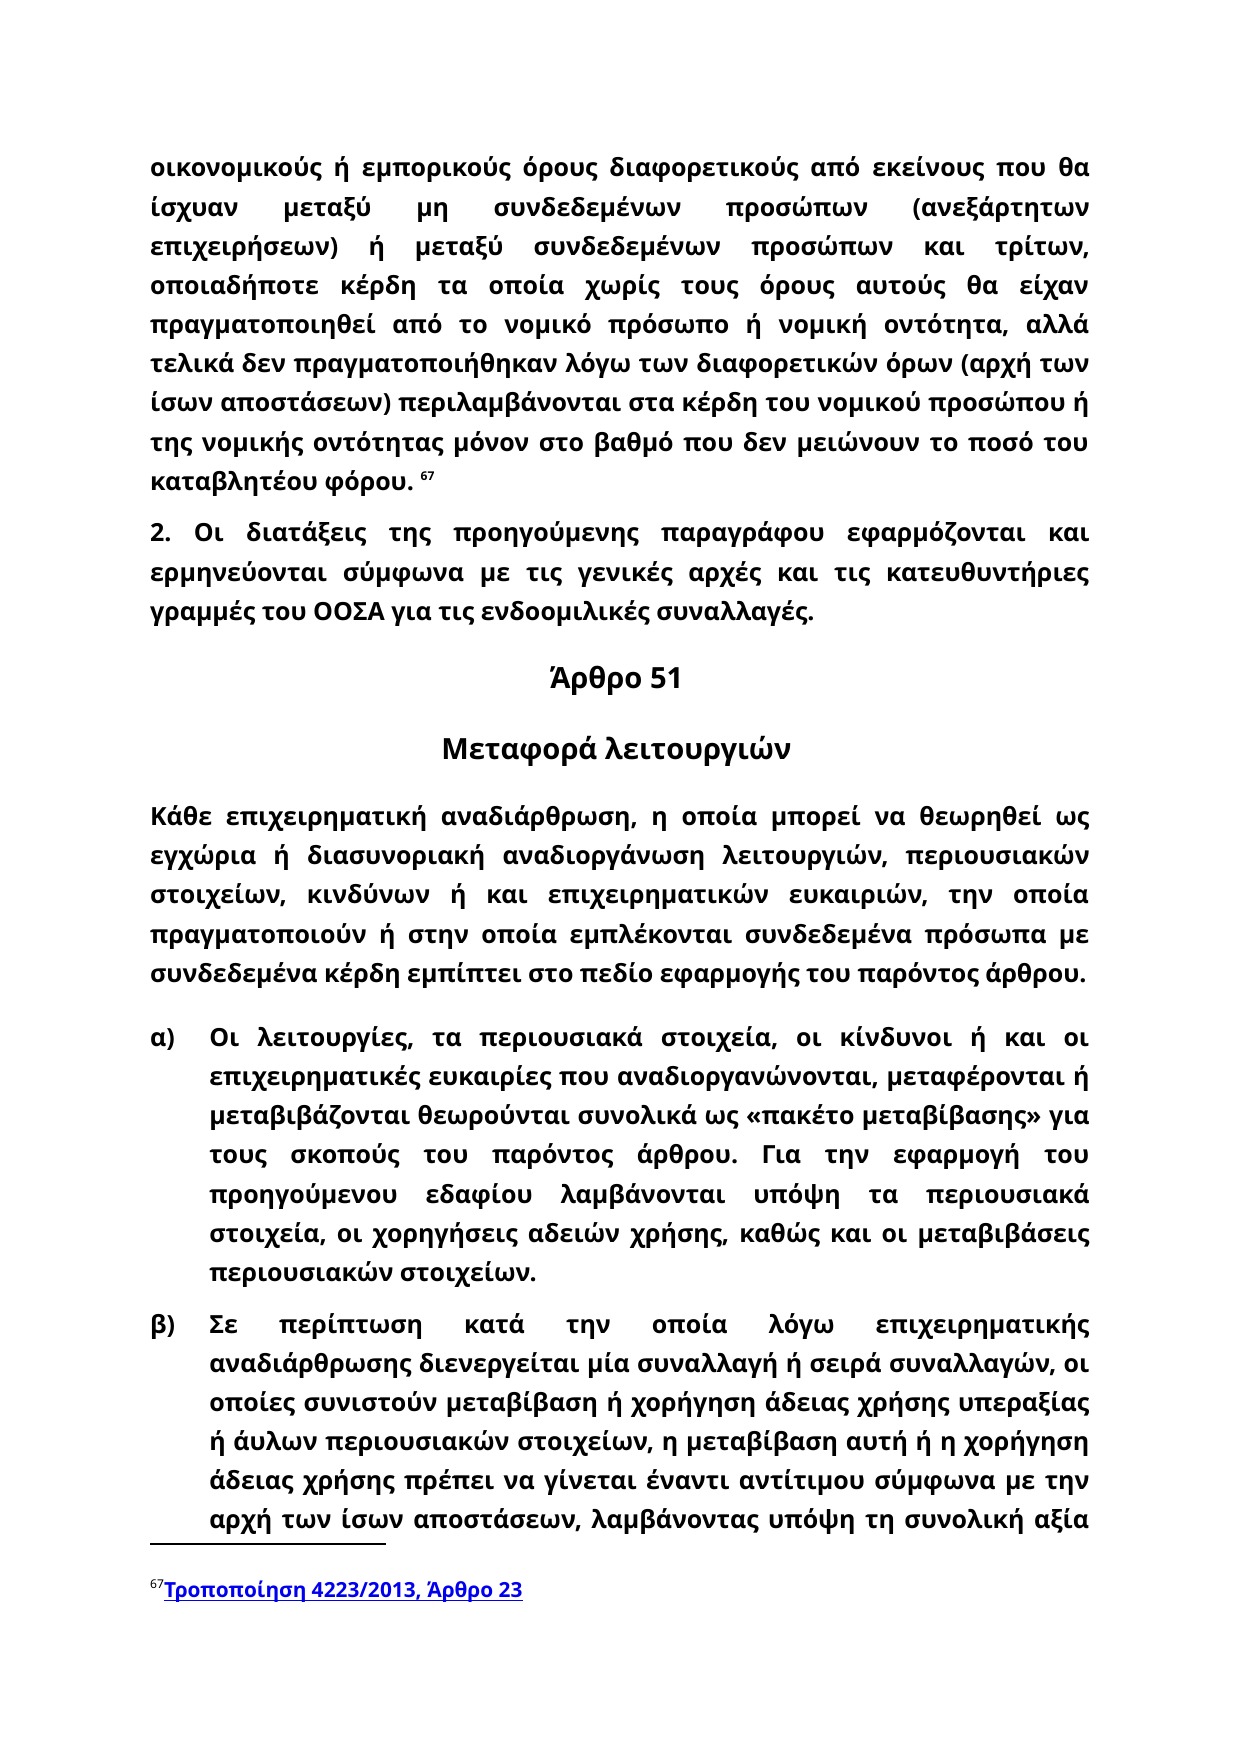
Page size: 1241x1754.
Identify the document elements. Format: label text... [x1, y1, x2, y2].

list α) Οι λειτουργίες, τα περιουσιακά στοιχεία, οι κίνδυνοι ή και οι επιχειρηματικές ευκαιρίες που αναδιοργανώνονται, μεταφέρονται ή μεταβιβάζονται θεωρούνται συνολικά ως «πακέτο μεταβίβασης» για τους σκοπούς του παρόντος άρθρου. Για την εφαρμογή του προηγούμενου εδαφίου λαμβάνονται υπόψη τα περιουσιακά στοιχεία, οι χορηγήσεις αδειών χρήσης, καθώς και οι μεταβιβάσεις περιουσιακών στοιχείων. [150, 1019, 1090, 1289]
subtitle Άρθρο 51 [150, 657, 1090, 697]
text Τροποποίηση 4223/2013, Άρθρο 23 [150, 1576, 1090, 1604]
text Κάθε επιχειρηματική αναδιάρθρωση, η οποία μπορεί να θεωρηθεί ως εγχώρια ή διασυνοριακή αναδιοργάνωση λειτουργιών, περιουσιακών στοιχείων, κινδύνων ή και επιχειρηματικών ευκαιριών, την οποία πραγματοποιούν ή στην οποία εμπλέκονται συνδεδεμένα πρόσωπα με συνδεδεμένα κέρδη εμπίπτει στο πεδίο εφαρμογής του παρόντος άρθρου. [150, 799, 1090, 989]
list β) Σε περίπτωση κατά την οποία λόγω επιχειρηματικής αναδιάρθρωσης διενεργείται μία συναλλαγή ή σειρά συναλλαγών, οι οποίες συνιστούν μεταβίβαση ή χορήγηση άδειας χρήσης υπεραξίας ή άυλων περιουσιακών στοιχείων, η μεταβίβαση αυτή ή η χορήγηση άδειας χρήσης πρέπει να γίνεται έναντι αντίτιμου σύμφωνα με την αρχή των ίσων αποστάσεων, λαμβάνοντας υπόψη τη συνολική αξία [150, 1306, 1090, 1536]
text 2. Οι διατάξεις της προηγούμενης παραγράφου εφαρμόζονται και ερμηνεύονται σύμφωνα με τις γενικές αρχές και τις κατευθυντήριες γραμμές του ΟΟΣΑ για τις ενδοομιλικές συναλλαγές. [150, 515, 1090, 627]
text οικονομικούς ή εμπορικούς όρους διαφορετικούς από εκείνους που θα ίσχυαν μεταξύ μη συνδεδεμένων προσώπων (ανεξάρτητων επιχειρήσεων) ή μεταξύ συνδεδεμένων προσώπων και τρίτων, οποιαδήποτε κέρδη τα οποία χωρίς τους όρους αυτούς θα είχαν πραγματοποιηθεί από το νομικό πρόσωπο ή νομική οντότητα, αλλά τελικά δεν πραγματοποιήθηκαν λόγω των διαφορετικών όρων (αρχή των ίσων αποστάσεων) περιλαμβάνονται στα κέρδη του νομικού προσώπου ή της νομικής οντότητας μόνον στο βαθμό που δεν μειώνουν το ποσό του καταβλητέου φόρου. [150, 150, 1090, 497]
subtitle Μεταφορά λειτουργιών [150, 728, 1090, 768]
